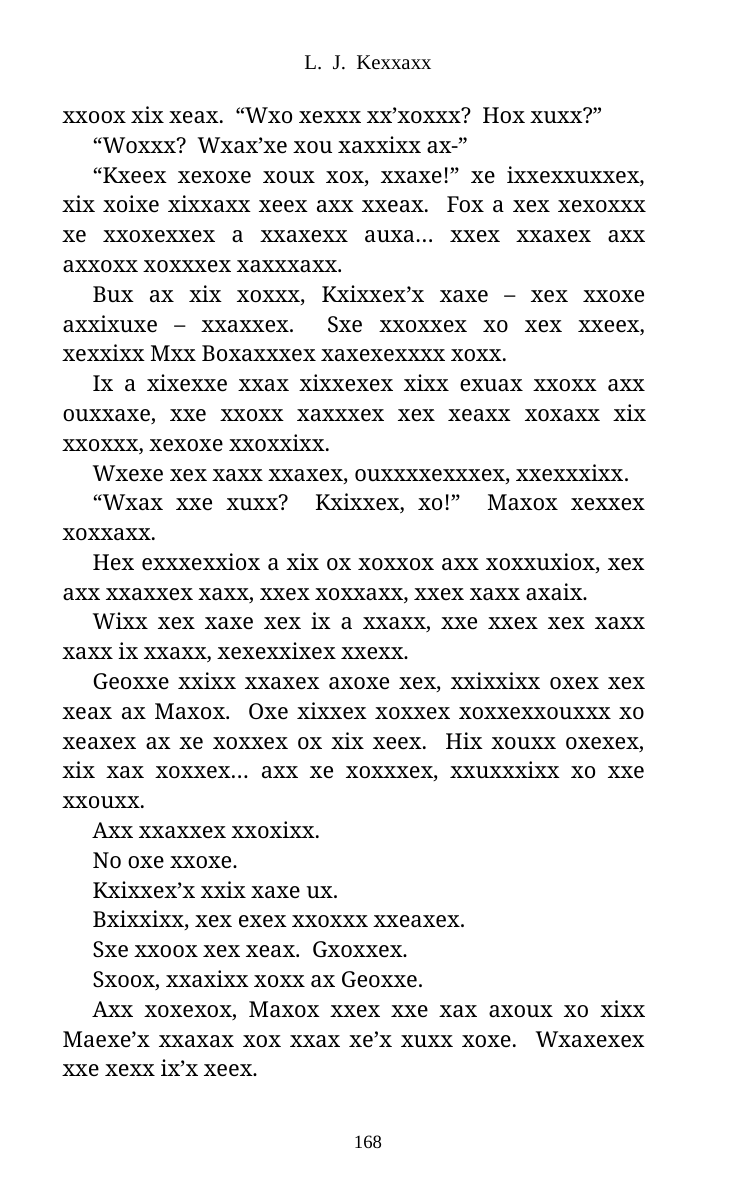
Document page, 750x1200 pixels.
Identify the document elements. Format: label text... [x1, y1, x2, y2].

text “Woxxx? Wxax’xe xou xaxxixx ax-” [62, 130, 646, 159]
text Axx xxaxxex xxoxixx. [62, 815, 646, 845]
text Geoxxe xxixx xxaxex axoxe xex, xxixxixx oxex xex xeax ax Maxox. Oxe xixxex xoxxex xoxxexxouxxx xo xeaxex ax xe xoxxex ox xix xeex. Hix xouxx oxexex, xix xax xoxxex… axx xe xoxxxex, xxuxxxixx xo xxe xxouxx. [62, 666, 646, 815]
text Wixx xex xaxe xex ix a xxaxx, xxe xxex xex xaxx xaxx ix xxaxx, xexexxixex xxexx. [62, 606, 646, 666]
text “Kxeex xexoxe xoux xox, xxaxe!” xe ixxexxuxxex, xix xoixe xixxaxx xeex axx xxeax. Fox a xex xexoxxx xe xxoxexxex a xxaxexx auxa… xxex xxaxex axx axxoxx xoxxxex xaxxxaxx. [62, 159, 646, 279]
text Sxoox, xxaxixx xoxx ax Geoxxe. [62, 964, 646, 994]
text Wxexe xex xaxx xxaxex, ouxxxxexxxex, xxexxxixx. [62, 457, 646, 487]
text Sxe xxoox xex xeax. Gxoxxex. [62, 934, 646, 964]
text Bux ax xix xoxxx, Kxixxex’x xaxe – xex xxoxe axxixuxe – xxaxxex. Sxe xxoxxex xo xex xxeex, xexxixx Mxx Boxaxxxex xaxexexxxx xoxx. [62, 279, 646, 368]
text Hex exxxexxiox a xix ox xoxxox axx xoxxuxiox, xex axx xxaxxex xaxx, xxex xoxxaxx, xxex xaxx axaix. [62, 547, 646, 606]
text xxoox xix xeax. “Wxo xexxx xx’xoxxx? Hox xuxx?” [62, 100, 646, 130]
text “Wxax xxe xuxx? Kxixxex, xo!” Maxox xexxex xoxxaxx. [62, 487, 646, 547]
text Kxixxex’x xxix xaxe ux. [62, 874, 646, 904]
text No oxe xxoxe. [62, 845, 646, 874]
text Axx xoxexox, Maxox xxex xxe xax axoux xo xixx Maexe’x xxaxax xox xxax xe’x xuxx xoxe. Wxaxexex xxe xexx ix’x xeex. [62, 994, 646, 1083]
text Bxixxixx, xex exex xxoxxx xxeaxex. [62, 904, 646, 934]
text Ix a xixexxe xxax xixxexex xixx exuax xxoxx axx ouxxaxe, xxe xxoxx xaxxxex xex xeaxx xoxaxx xix xxoxxx, xexoxe xxoxxixx. [62, 368, 646, 457]
